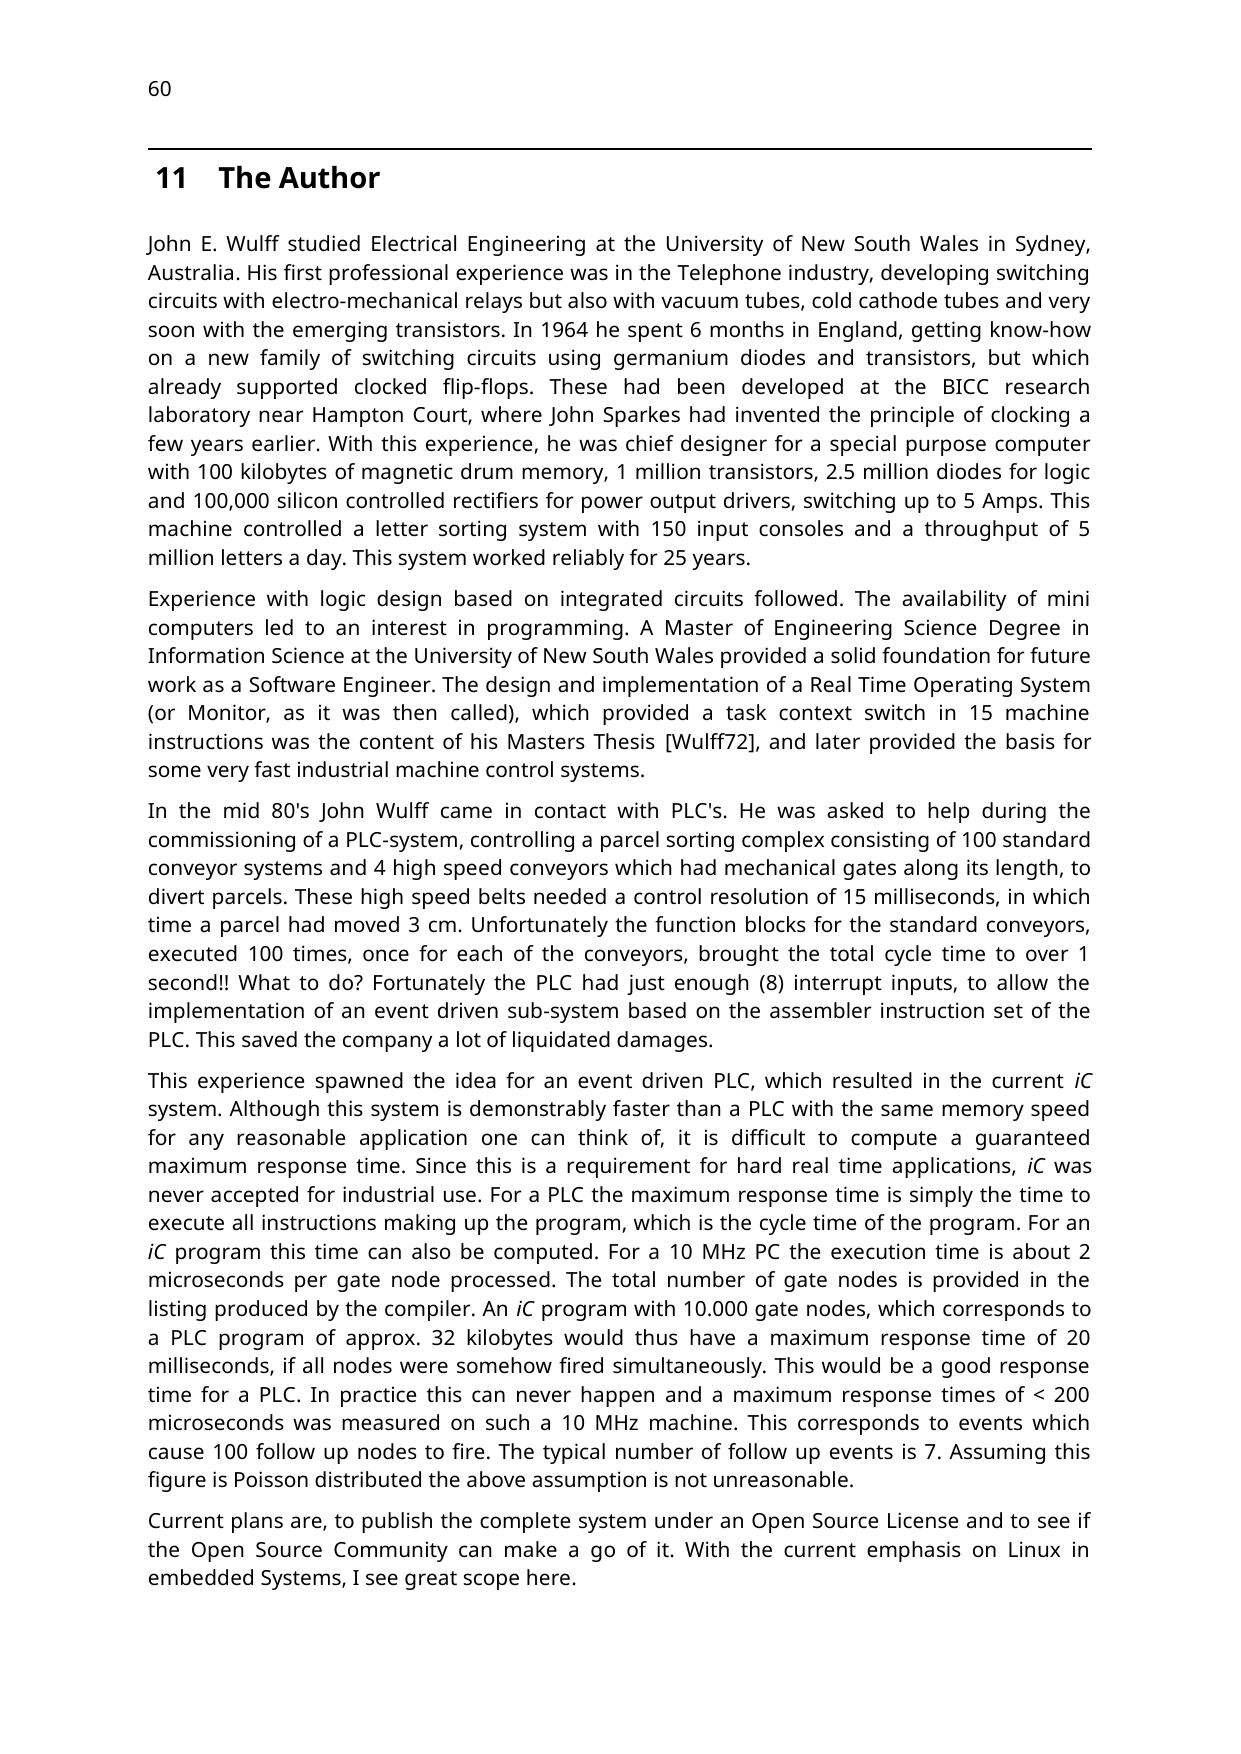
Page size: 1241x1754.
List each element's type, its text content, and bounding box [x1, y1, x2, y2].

text Experience with logic design based on integrated circuits followed. The availability of mini computers led to an interest in programming. A Master of Engineering Science Degree in Information Science at the University of New South Wales provided a solid foundation for future work as a Software Engineer. The design and implementation of a Real Time Operating System (or Monitor, as it was then called), which provided a task context switch in 15 machine instructions was the content of his Masters Thesis [Wulff72], and later provided the basis for some very fast industrial machine control systems. [148, 584, 1092, 784]
subtitle The Author [148, 150, 1092, 204]
text John E. Wulff studied Electrical Engineering at the University of New South Wales in Sydney, Australia. His first professional experience was in the Telephone industry, developing switching circuits with electro-mechanical relays but also with vacuum tubes, cold cathode tubes and very soon with the emerging transistors. In 1964 he spent 6 months in England, getting know-how on a new family of switching circuits using germanium diodes and transistors, but which already supported clocked flip-flops. These had been developed at the BICC research laboratory near Hampton Court, where John Sparkes had invented the principle of clocking a few years earlier. With this experience, he was chief designer for a special purpose computer with 100 kilobytes of magnetic drum memory, 1 million transistors, 2.5 million diodes for logic and 100,000 silicon controlled rectifiers for power output drivers, switching up to 5 Amps. This machine controlled a letter sorting system with 150 input consoles and a throughput of 5 million letters a day. This system worked reliably for 25 years. [148, 229, 1092, 571]
text This experience spawned the idea for an event driven PLC, which resulted in the current iC system. Although this system is demonstrably faster than a PLC with the same memory speed for any reasonable application one can think of, it is difficult to compute a guaranteed maximum response time. Since this is a requirement for hard real time applications, iC was never accepted for industrial use. For a PLC the maximum response time is simply the time to execute all instructions making up the program, which is the cycle time of the program. For an iC program this time can also be computed. For a 10 MHz PC the execution time is about 2 microseconds per gate node processed. The total number of gate nodes is provided in the listing produced by the compiler. An iC program with 10.000 gate nodes, which corresponds to a PLC program of approx. 32 kilobytes would thus have a maximum response time of 20 milliseconds, if all nodes were somehow fired simultaneously. This would be a good response time for a PLC. In practice this can never happen and a maximum response times of < 200 microseconds was measured on such a 10 MHz machine. This corresponds to events which cause 100 follow up nodes to fire. The typical number of follow up events is 7. Assuming this figure is Poisson distributed the above assumption is not unreasonable. [148, 1066, 1092, 1494]
text Current plans are, to publish the complete system under an Open Source License and to see if the Open Source Community can make a go of it. With the current emphasis on Linux in embedded Systems, I see great scope here. [148, 1506, 1092, 1592]
text In the mid 80's John Wulff came in contact with PLC's. He was asked to help during the commissioning of a PLC-system, controlling a parcel sorting complex consisting of 100 standard conveyor systems and 4 high speed conveyors which had mechanical gates along its length, to divert parcels. These high speed belts needed a control resolution of 15 milliseconds, in which time a parcel had moved 3 cm. Unfortunately the function blocks for the standard conveyors, executed 100 times, once for each of the conveyors, brought the total cycle time to over 1 second!! What to do? Fortunately the PLC had just enough (8) interrupt inputs, to allow the implementation of an event driven sub-system based on the assembler instruction set of the PLC. This saved the company a lot of liquidated damages. [148, 796, 1092, 1053]
